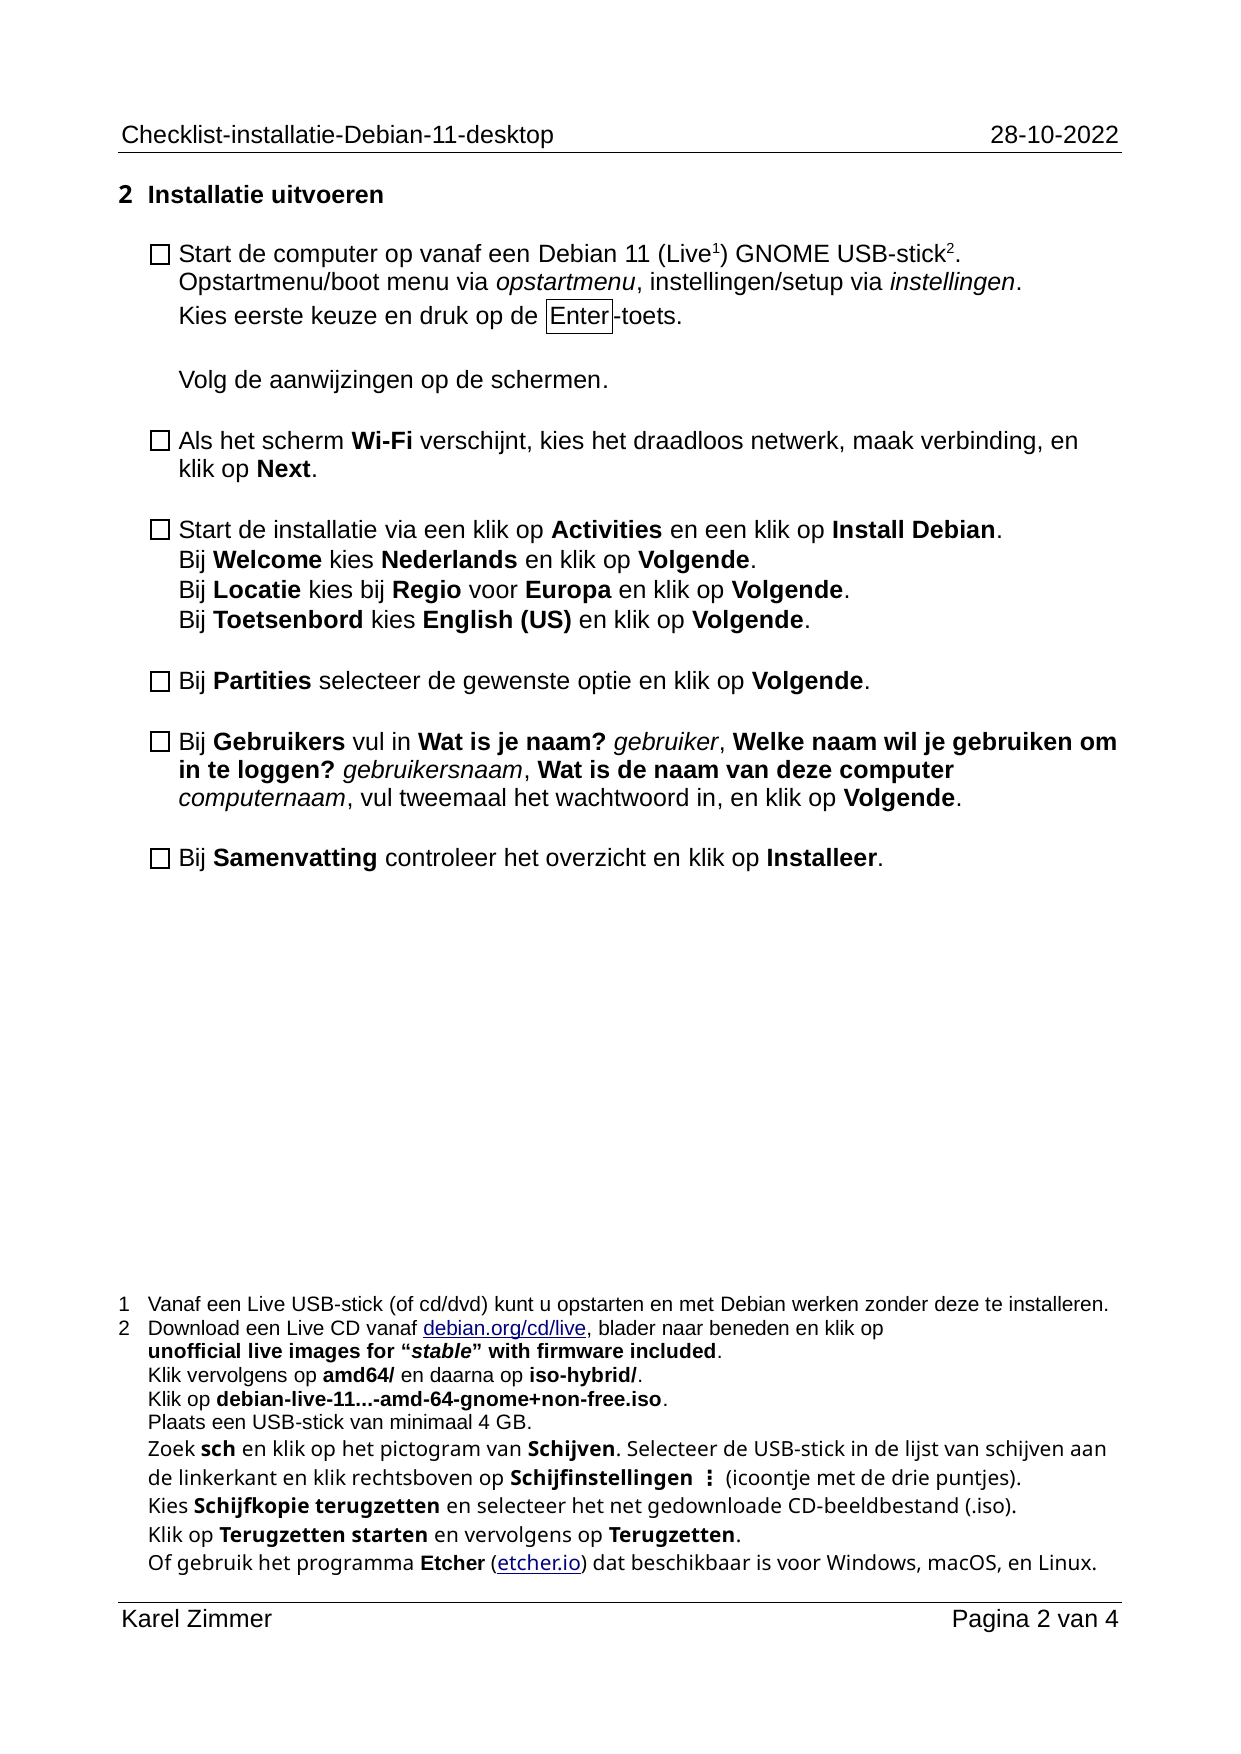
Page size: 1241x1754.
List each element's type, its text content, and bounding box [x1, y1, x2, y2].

table_cell [141, 666, 177, 696]
table_cell [141, 545, 177, 575]
table_cell [141, 365, 177, 395]
table_cell [141, 727, 177, 813]
table_cell [141, 514, 177, 545]
table_cell Bij Partities selecteer de gewenste optie en klik op Volgende. [177, 666, 1121, 696]
table_cell [177, 813, 1121, 843]
table_cell Bij Gebruikers vul in Wat is je naam? gebruiker, Welke naam wil je gebruiken om in te loggen? gebruikersnaam, Wat is de naam van deze computer computernaam, vul tweemaal het wachtwoord in, en klik op Volgende. [177, 727, 1121, 813]
table_header [141, 239, 177, 297]
table_cell Bij Welcome kies Nederlands en klik op Volgende. [177, 545, 1121, 575]
table_header Start de computer op vanaf een Debian 11 (Live) GNOME USB-stick. Opstartmenu/boot menu via opstartmenu, instellingen/setup via instellingen. [177, 239, 1121, 297]
table_cell [177, 335, 1121, 365]
table_cell [141, 575, 177, 605]
table_cell [141, 696, 177, 727]
table_cell [141, 636, 177, 666]
table_cell Bij Locatie kies bij Regio voor Europa en klik op Volgende. [177, 575, 1121, 605]
table_cell Als het scherm Wi-Fi verschijnt, kies het draadloos netwerk, maak verbinding, en klik op Next. [177, 426, 1121, 484]
table_cell [141, 843, 177, 873]
table_cell Kies eerste keuze en druk op de Enter-toets. [177, 298, 1121, 335]
table_cell [177, 484, 1121, 514]
table_cell [177, 696, 1121, 727]
table_cell [141, 426, 177, 484]
table_cell [141, 298, 177, 335]
table_cell [141, 605, 177, 636]
table_cell [177, 395, 1121, 426]
table_cell Bij Samenvatting controleer het overzicht en klik op Installeer. [177, 843, 1121, 873]
table_cell [141, 813, 177, 843]
table_cell [177, 636, 1121, 666]
table_cell [141, 335, 177, 365]
table_cell Volg de aanwijzingen op de schermen. [177, 365, 1121, 395]
list Installatie uitvoeren [118, 177, 1122, 211]
table_cell [141, 395, 177, 426]
table_cell Start de installatie via een klik op Activities en een klik op Install Debian. [177, 514, 1121, 545]
table_cell [141, 484, 177, 514]
table_cell Bij Toetsenbord kies English (US) en klik op Volgende. [177, 605, 1121, 636]
